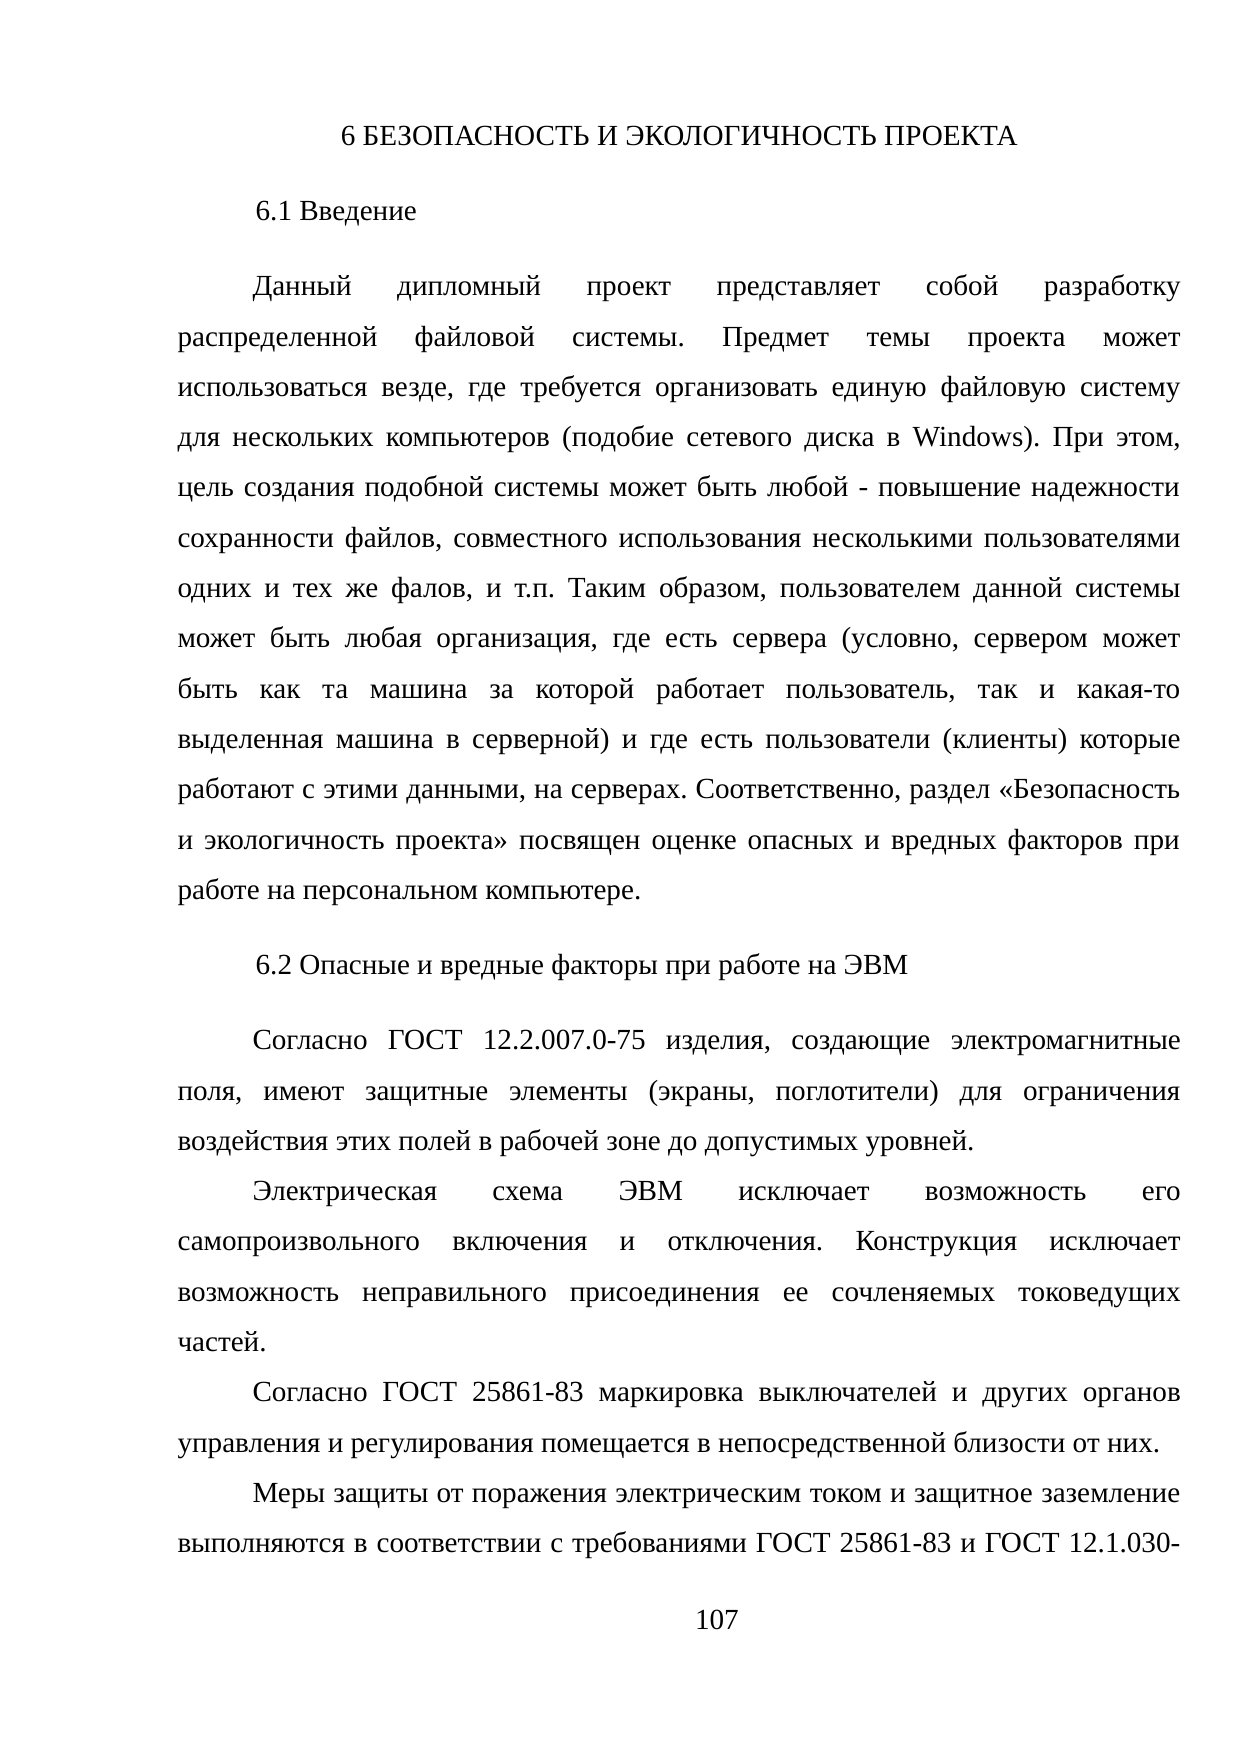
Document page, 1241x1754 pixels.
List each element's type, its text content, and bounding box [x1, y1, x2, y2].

text Согласно ГОСТ 25861-83 маркировка выключателей и других органов управления и регулирования помещается в непосредственной близости от них. [177, 1374, 1181, 1458]
subtitle Опасные и вредные факторы при работе на ЭВМ [248, 947, 1181, 981]
text Электрическая схема ЭВМ исключает возможность его самопроизвольного включения и отключения. Конструкция исключает возможность неправильного присоединения ее сочленяемых токоведущих частей. [177, 1173, 1181, 1358]
text Данный дипломный проект представляет собой разработку распределенной файловой системы. Предмет темы проекта может использоваться везде, где требуется организовать единую файловую систему для нескольких компьютеров (подобие сетевого диска в Windows). При этом, цель создания подобной системы может быть любой - повышение надежности сохранности файлов, совместного использования несколькими пользователями одних и тех же фалов, и т.п. Таким образом, пользователем данной системы может быть любая организация, где есть сервера (условно, сервером может быть как та машина за которой работает пользователь, так и какая-то выделенная машина в серверной) и где есть пользователи (клиенты) которые работают с этими данными, на серверах. Соответственно, раздел «Безопасность и экологичность проекта» посвящен оценке опасных и вредных факторов при работе на персональном компьютере. [177, 268, 1181, 906]
subtitle Введение [248, 193, 1181, 227]
text Меры защиты от поражения электрическим током и защитное заземление выполняются в соответствии с требованиями ГОСТ 25861-83 и ГОСТ 12.1.030- [177, 1475, 1181, 1559]
text Согласно ГОСТ 12.2.007.0-75 изделия, создающие электромагнитные поля, имеют защитные элементы (экраны, поглотители) для ограничения воздействия этих полей в рабочей зоне до допустимых уровней. [177, 1022, 1181, 1156]
subtitle Безопасность и экологичность проекта [177, 118, 1181, 152]
